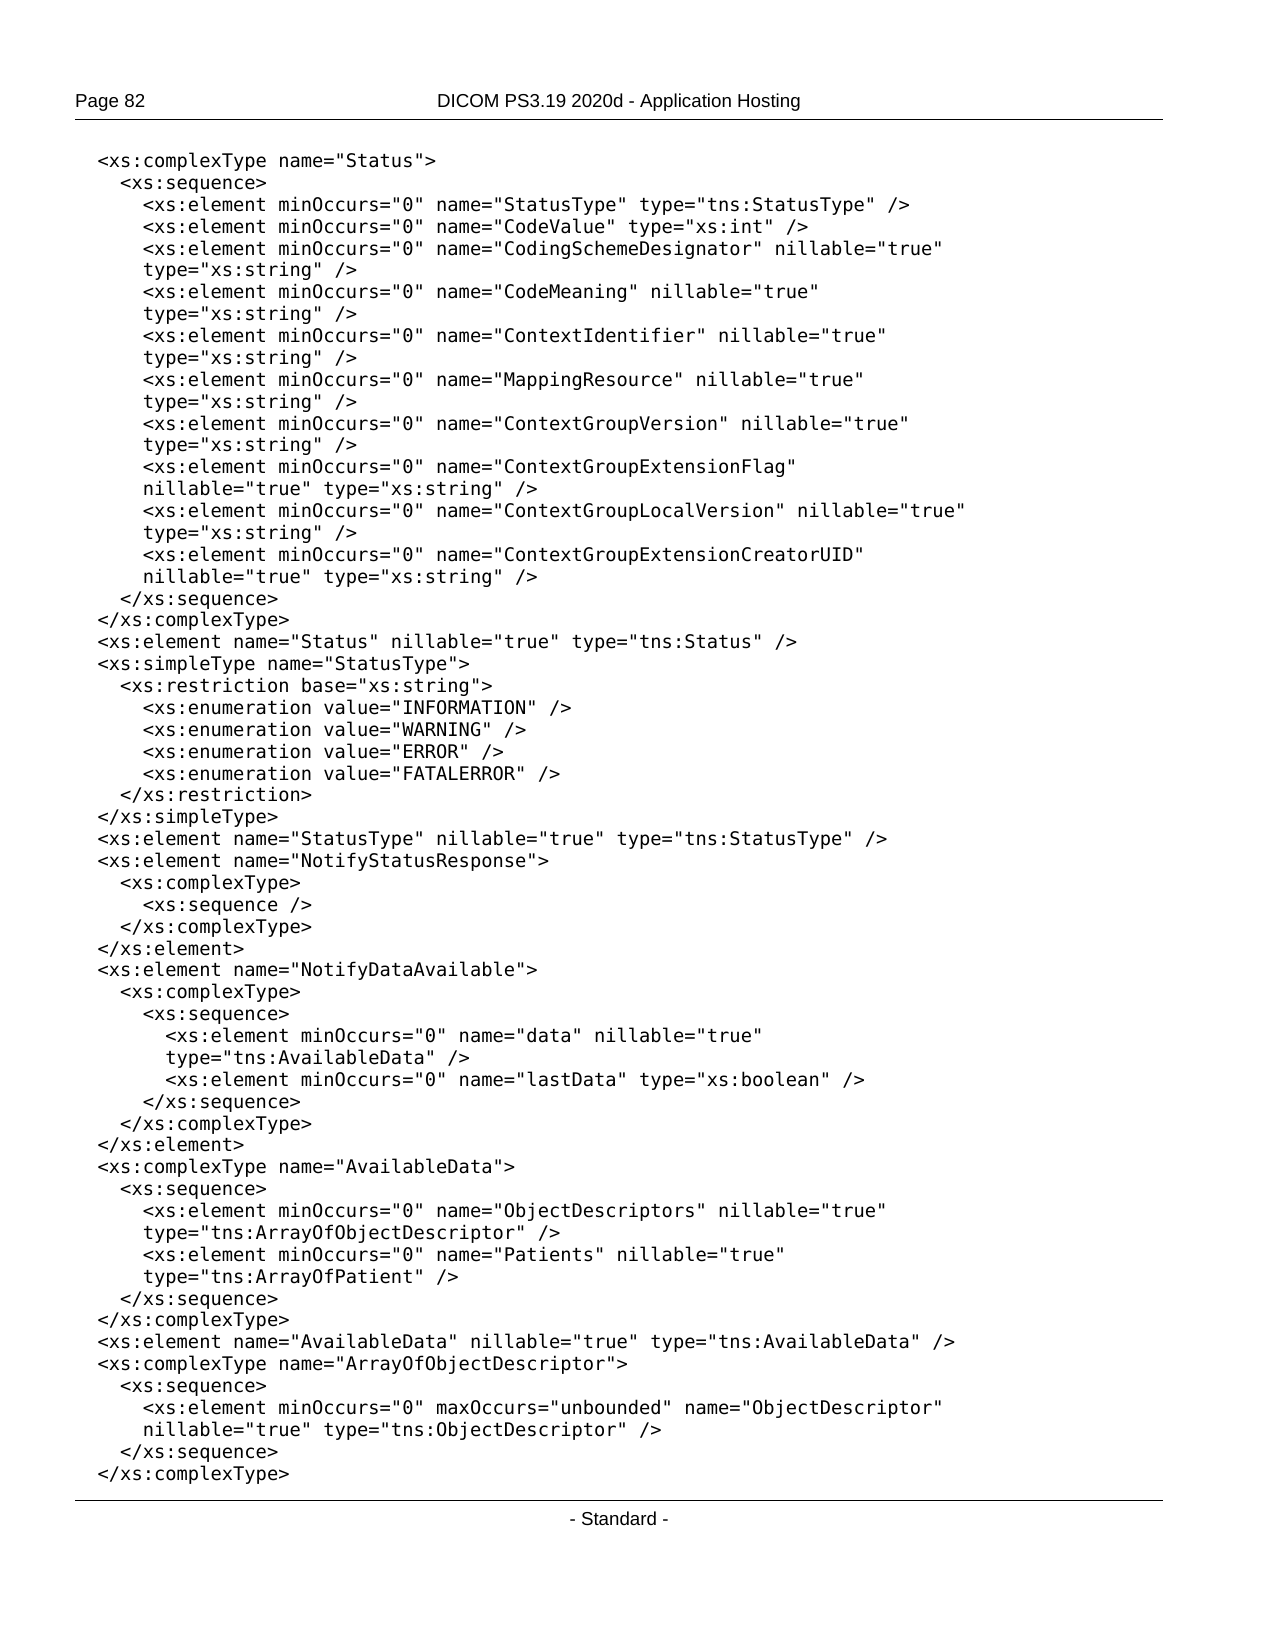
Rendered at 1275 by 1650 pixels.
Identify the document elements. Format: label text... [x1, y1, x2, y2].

text <xs:complexType name="Status"> <xs:sequence> <xs:element minOccurs="0" name="StatusType" type="tns:StatusType" /> <xs:element minOccurs="0" name="CodeValue" type="xs:int" /> <xs:element minOccurs="0" name="CodingSchemeDesignator" nillable="true" type="xs:string" /> <xs:element minOccurs="0" name="CodeMeaning" nillable="true" type="xs:string" /> <xs:element minOccurs="0" name="ContextIdentifier" nillable="true" type="xs:string" /> <xs:element minOccurs="0" name="MappingResource" nillable="true" type="xs:string" /> <xs:element minOccurs="0" name="ContextGroupVersion" nillable="true" type="xs:string" /> <xs:element minOccurs="0" name="ContextGroupExtensionFlag" nillable="true" type="xs:string" /> <xs:element minOccurs="0" name="ContextGroupLocalVersion" nillable="true" type="xs:string" /> <xs:element minOccurs="0" name="ContextGroupExtensionCreatorUID" nillable="true" type="xs:string" /> </xs:sequence> </xs:complexType> <xs:element name="Status" nillable="true" type="tns:Status" /> <xs:simpleType name="StatusType"> <xs:restriction base="xs:string"> <xs:enumeration value="INFORMATION" /> <xs:enumeration value="WARNING" /> <xs:enumeration value="ERROR" /> <xs:enumeration value="FATALERROR" /> </xs:restriction> </xs:simpleType> <xs:element name="StatusType" nillable="true" type="tns:StatusType" /> <xs:element name="NotifyStatusResponse"> <xs:complexType> <xs:sequence /> </xs:complexType> </xs:element> <xs:element name="NotifyDataAvailable"> <xs:complexType> <xs:sequence> <xs:element minOccurs="0" name="data" nillable="true" type="tns:AvailableData" /> <xs:element minOccurs="0" name="lastData" type="xs:boolean" /> </xs:sequence> </xs:complexType> </xs:element> <xs:complexType name="AvailableData"> <xs:sequence> <xs:element minOccurs="0" name="ObjectDescriptors" nillable="true" type="tns:ArrayOfObjectDescriptor" /> <xs:element minOccurs="0" name="Patients" nillable="true" type="tns:ArrayOfPatient" /> </xs:sequence> </xs:complexType> <xs:element name="AvailableData" nillable="true" type="tns:AvailableData" /> <xs:complexType name="ArrayOfObjectDescriptor"> <xs:sequence> <xs:element minOccurs="0" maxOccurs="unbounded" name="ObjectDescriptor" nillable="true" type="tns:ObjectDescriptor" /> </xs:sequence> </xs:complexType> [75, 150, 1162, 1484]
